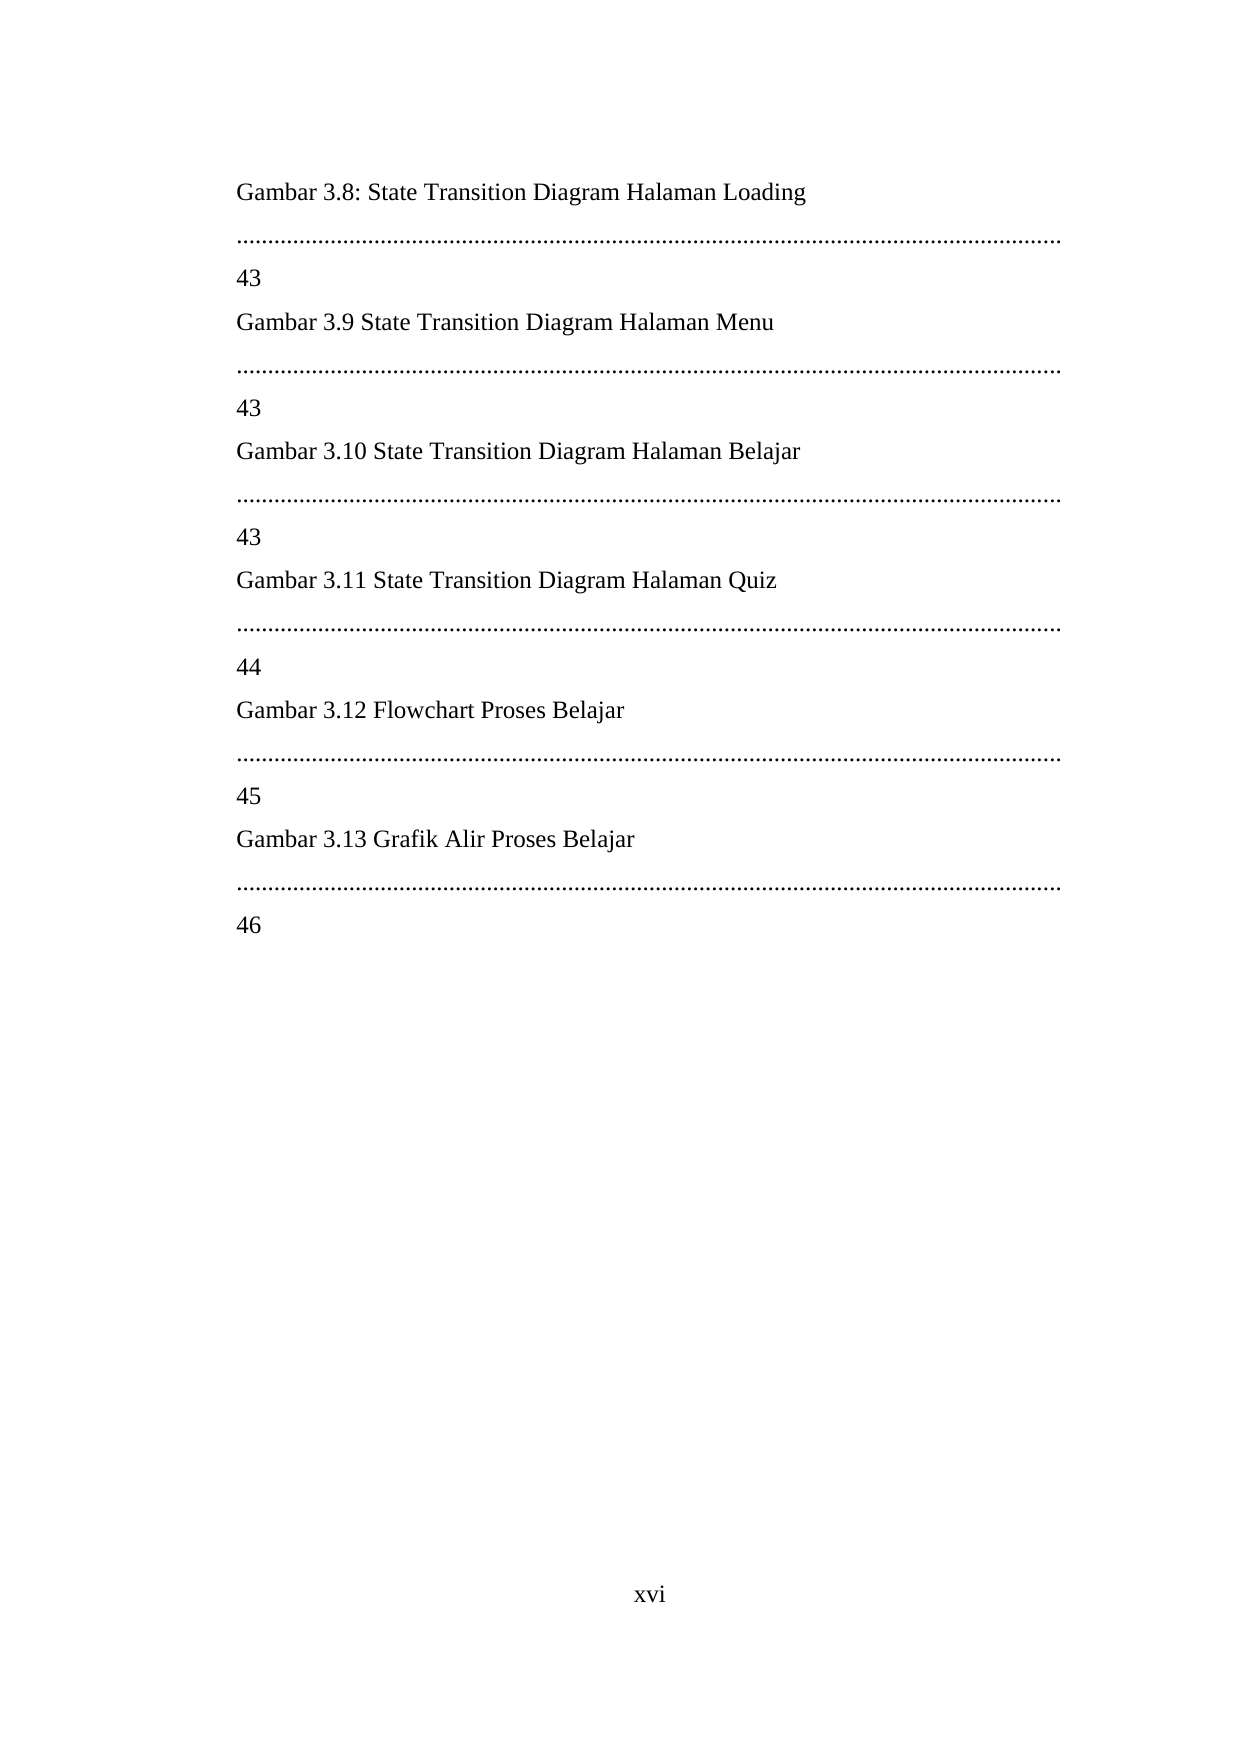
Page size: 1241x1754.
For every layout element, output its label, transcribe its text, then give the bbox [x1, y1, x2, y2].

text Gambar 3.11 State Transition Diagram Halaman Quiz 44 [236, 565, 1063, 680]
text Gambar 3.10 State Transition Diagram Halaman Belajar 43 [236, 436, 1063, 551]
text Gambar 3.9 State Transition Diagram Halaman Menu 43 [236, 307, 1063, 422]
text Gambar 3.8: State Transition Diagram Halaman Loading 43 [236, 177, 1063, 292]
text Gambar 3.12 Flowchart Proses Belajar 45 [236, 695, 1063, 810]
text Gambar 3.13 Grafik Alir Proses Belajar 46 [236, 824, 1063, 939]
